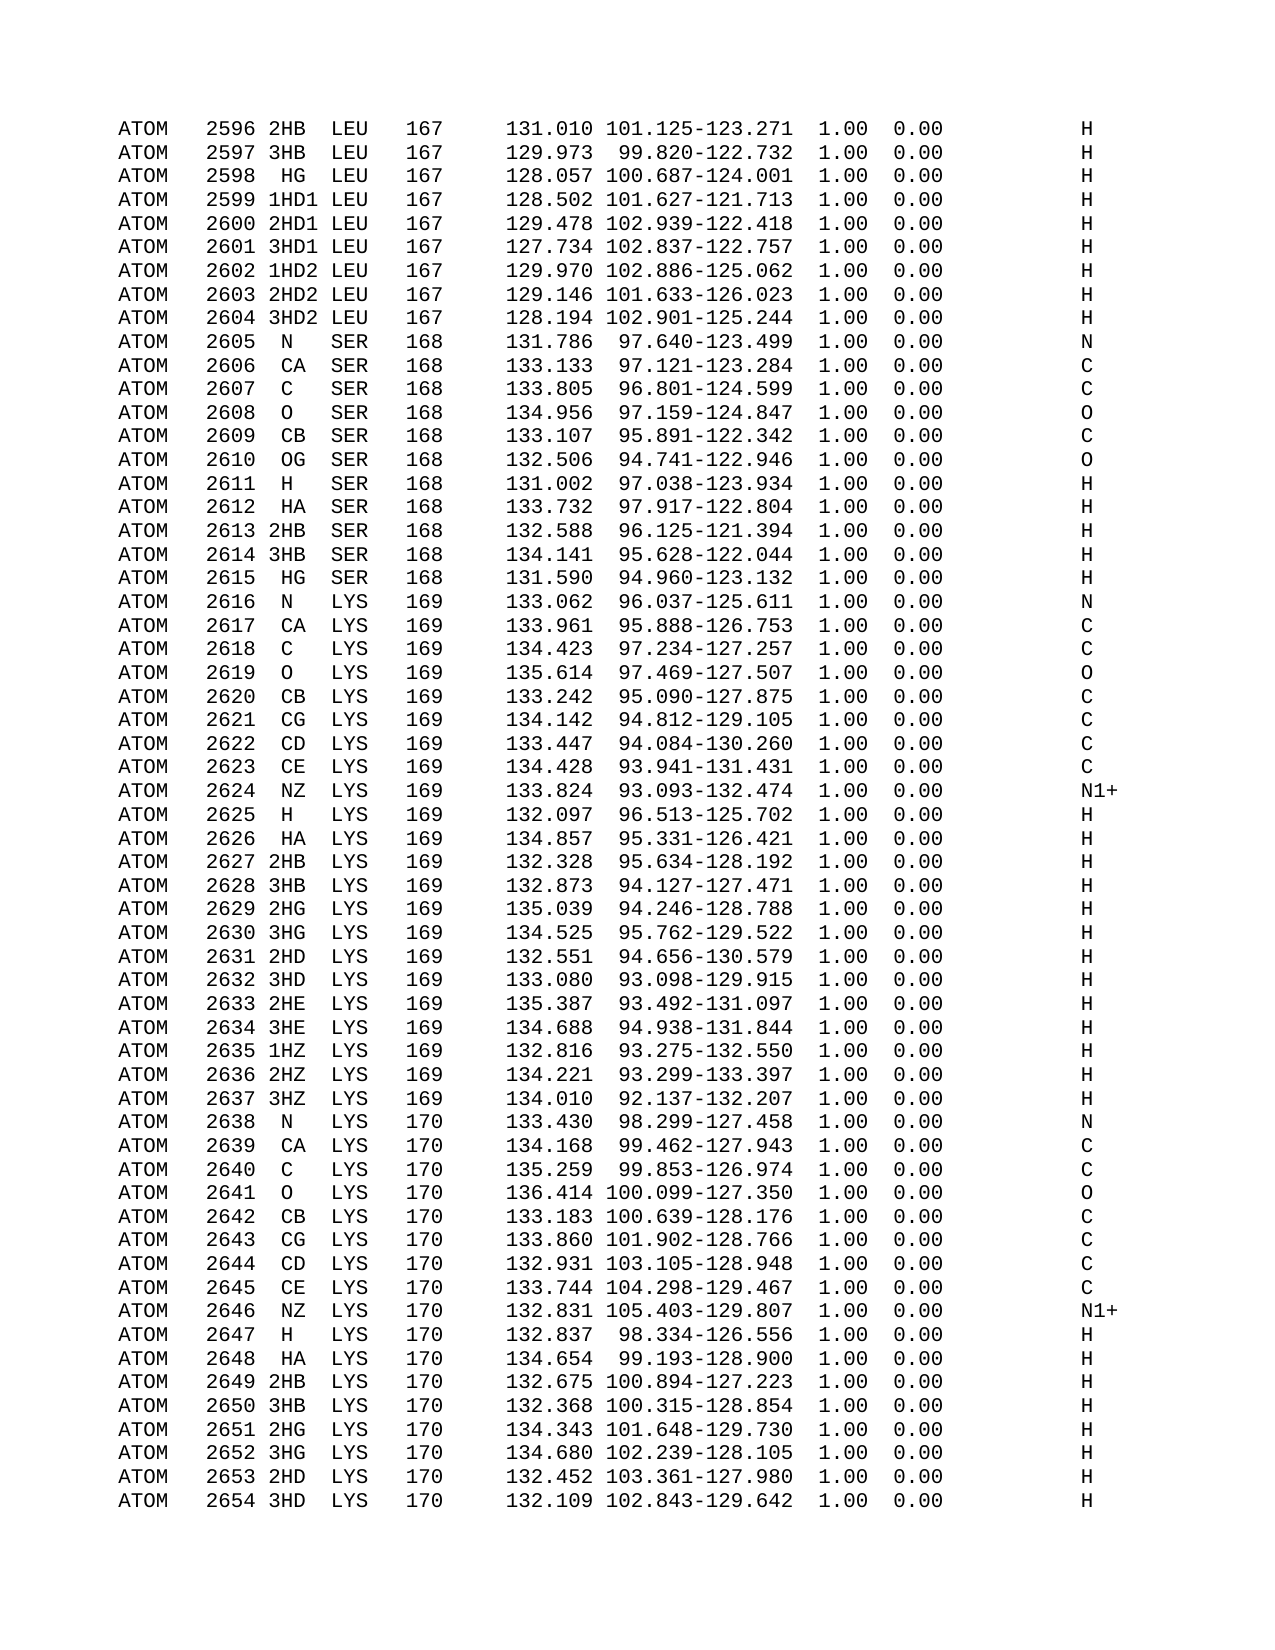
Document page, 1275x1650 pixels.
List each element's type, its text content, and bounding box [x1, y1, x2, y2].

text ATOM 2605 N SER 168 131.786 97.640-123.499 1.00 0.00 N [118, 331, 1157, 354]
text ATOM 2597 3HB LEU 167 129.973 99.820-122.732 1.00 0.00 H [118, 142, 1157, 165]
text ATOM 2622 CD LYS 169 133.447 94.084-130.260 1.00 0.00 C [118, 733, 1157, 757]
text ATOM 2651 2HG LYS 170 134.343 101.648-129.730 1.00 0.00 H [118, 1419, 1157, 1442]
text ATOM 2652 3HG LYS 170 134.680 102.239-128.105 1.00 0.00 H [118, 1442, 1157, 1466]
text ATOM 2649 2HB LYS 170 132.675 100.894-127.223 1.00 0.00 H [118, 1371, 1157, 1395]
text ATOM 2650 3HB LYS 170 132.368 100.315-128.854 1.00 0.00 H [118, 1395, 1157, 1419]
text ATOM 2646 NZ LYS 170 132.831 105.403-129.807 1.00 0.00 N1+ [118, 1300, 1157, 1324]
text ATOM 2602 1HD2 LEU 167 129.970 102.886-125.062 1.00 0.00 H [118, 260, 1157, 284]
text ATOM 2644 CD LYS 170 132.931 103.105-128.948 1.00 0.00 C [118, 1253, 1157, 1277]
text ATOM 2608 O SER 168 134.956 97.159-124.847 1.00 0.00 O [118, 402, 1157, 426]
text ATOM 2607 C SER 168 133.805 96.801-124.599 1.00 0.00 C [118, 378, 1157, 402]
text ATOM 2628 3HB LYS 169 132.873 94.127-127.471 1.00 0.00 H [118, 875, 1157, 898]
text ATOM 2624 NZ LYS 169 133.824 93.093-132.474 1.00 0.00 N1+ [118, 780, 1157, 804]
text ATOM 2629 2HG LYS 169 135.039 94.246-128.788 1.00 0.00 H [118, 898, 1157, 922]
text ATOM 2604 3HD2 LEU 167 128.194 102.901-125.244 1.00 0.00 H [118, 307, 1157, 331]
text ATOM 2641 O LYS 170 136.414 100.099-127.350 1.00 0.00 O [118, 1182, 1157, 1206]
text ATOM 2648 HA LYS 170 134.654 99.193-128.900 1.00 0.00 H [118, 1348, 1157, 1371]
text ATOM 2640 C LYS 170 135.259 99.853-126.974 1.00 0.00 C [118, 1158, 1157, 1182]
text ATOM 2642 CB LYS 170 133.183 100.639-128.176 1.00 0.00 C [118, 1206, 1157, 1229]
text ATOM 2599 1HD1 LEU 167 128.502 101.627-121.713 1.00 0.00 H [118, 189, 1157, 213]
text ATOM 2621 CG LYS 169 134.142 94.812-129.105 1.00 0.00 C [118, 709, 1157, 733]
text ATOM 2620 CB LYS 169 133.242 95.090-127.875 1.00 0.00 C [118, 686, 1157, 709]
text ATOM 2598 HG LEU 167 128.057 100.687-124.001 1.00 0.00 H [118, 165, 1157, 189]
text ATOM 2636 2HZ LYS 169 134.221 93.299-133.397 1.00 0.00 H [118, 1064, 1157, 1088]
text ATOM 2631 2HD LYS 169 132.551 94.656-130.579 1.00 0.00 H [118, 946, 1157, 969]
text ATOM 2638 N LYS 170 133.430 98.299-127.458 1.00 0.00 N [118, 1111, 1157, 1135]
text ATOM 2618 C LYS 169 134.423 97.234-127.257 1.00 0.00 C [118, 638, 1157, 662]
text ATOM 2617 CA LYS 169 133.961 95.888-126.753 1.00 0.00 C [118, 615, 1157, 638]
text ATOM 2625 H LYS 169 132.097 96.513-125.702 1.00 0.00 H [118, 804, 1157, 827]
text ATOM 2635 1HZ LYS 169 132.816 93.275-132.550 1.00 0.00 H [118, 1040, 1157, 1064]
text ATOM 2626 HA LYS 169 134.857 95.331-126.421 1.00 0.00 H [118, 827, 1157, 851]
text ATOM 2637 3HZ LYS 169 134.010 92.137-132.207 1.00 0.00 H [118, 1088, 1157, 1111]
text ATOM 2643 CG LYS 170 133.860 101.902-128.766 1.00 0.00 C [118, 1229, 1157, 1253]
text ATOM 2639 CA LYS 170 134.168 99.462-127.943 1.00 0.00 C [118, 1135, 1157, 1158]
text ATOM 2601 3HD1 LEU 167 127.734 102.837-122.757 1.00 0.00 H [118, 236, 1157, 260]
text ATOM 2616 N LYS 169 133.062 96.037-125.611 1.00 0.00 N [118, 591, 1157, 615]
text ATOM 2615 HG SER 168 131.590 94.960-123.132 1.00 0.00 H [118, 567, 1157, 591]
text ATOM 2627 2HB LYS 169 132.328 95.634-128.192 1.00 0.00 H [118, 851, 1157, 875]
text ATOM 2611 H SER 168 131.002 97.038-123.934 1.00 0.00 H [118, 473, 1157, 496]
text ATOM 2619 O LYS 169 135.614 97.469-127.507 1.00 0.00 O [118, 662, 1157, 686]
text ATOM 2596 2HB LEU 167 131.010 101.125-123.271 1.00 0.00 H [118, 118, 1157, 142]
text ATOM 2630 3HG LYS 169 134.525 95.762-129.522 1.00 0.00 H [118, 922, 1157, 946]
text ATOM 2632 3HD LYS 169 133.080 93.098-129.915 1.00 0.00 H [118, 969, 1157, 993]
text ATOM 2613 2HB SER 168 132.588 96.125-121.394 1.00 0.00 H [118, 520, 1157, 544]
text ATOM 2612 HA SER 168 133.732 97.917-122.804 1.00 0.00 H [118, 496, 1157, 520]
text ATOM 2647 H LYS 170 132.837 98.334-126.556 1.00 0.00 H [118, 1324, 1157, 1348]
text ATOM 2633 2HE LYS 169 135.387 93.492-131.097 1.00 0.00 H [118, 993, 1157, 1017]
text ATOM 2634 3HE LYS 169 134.688 94.938-131.844 1.00 0.00 H [118, 1017, 1157, 1040]
text ATOM 2654 3HD LYS 170 132.109 102.843-129.642 1.00 0.00 H [118, 1489, 1157, 1513]
text ATOM 2606 CA SER 168 133.133 97.121-123.284 1.00 0.00 C [118, 354, 1157, 378]
text ATOM 2603 2HD2 LEU 167 129.146 101.633-126.023 1.00 0.00 H [118, 284, 1157, 307]
text ATOM 2610 OG SER 168 132.506 94.741-122.946 1.00 0.00 O [118, 449, 1157, 473]
text ATOM 2609 CB SER 168 133.107 95.891-122.342 1.00 0.00 C [118, 426, 1157, 449]
text ATOM 2653 2HD LYS 170 132.452 103.361-127.980 1.00 0.00 H [118, 1466, 1157, 1489]
text ATOM 2645 CE LYS 170 133.744 104.298-129.467 1.00 0.00 C [118, 1277, 1157, 1300]
text ATOM 2600 2HD1 LEU 167 129.478 102.939-122.418 1.00 0.00 H [118, 213, 1157, 236]
text ATOM 2623 CE LYS 169 134.428 93.941-131.431 1.00 0.00 C [118, 757, 1157, 780]
text ATOM 2614 3HB SER 168 134.141 95.628-122.044 1.00 0.00 H [118, 544, 1157, 567]
